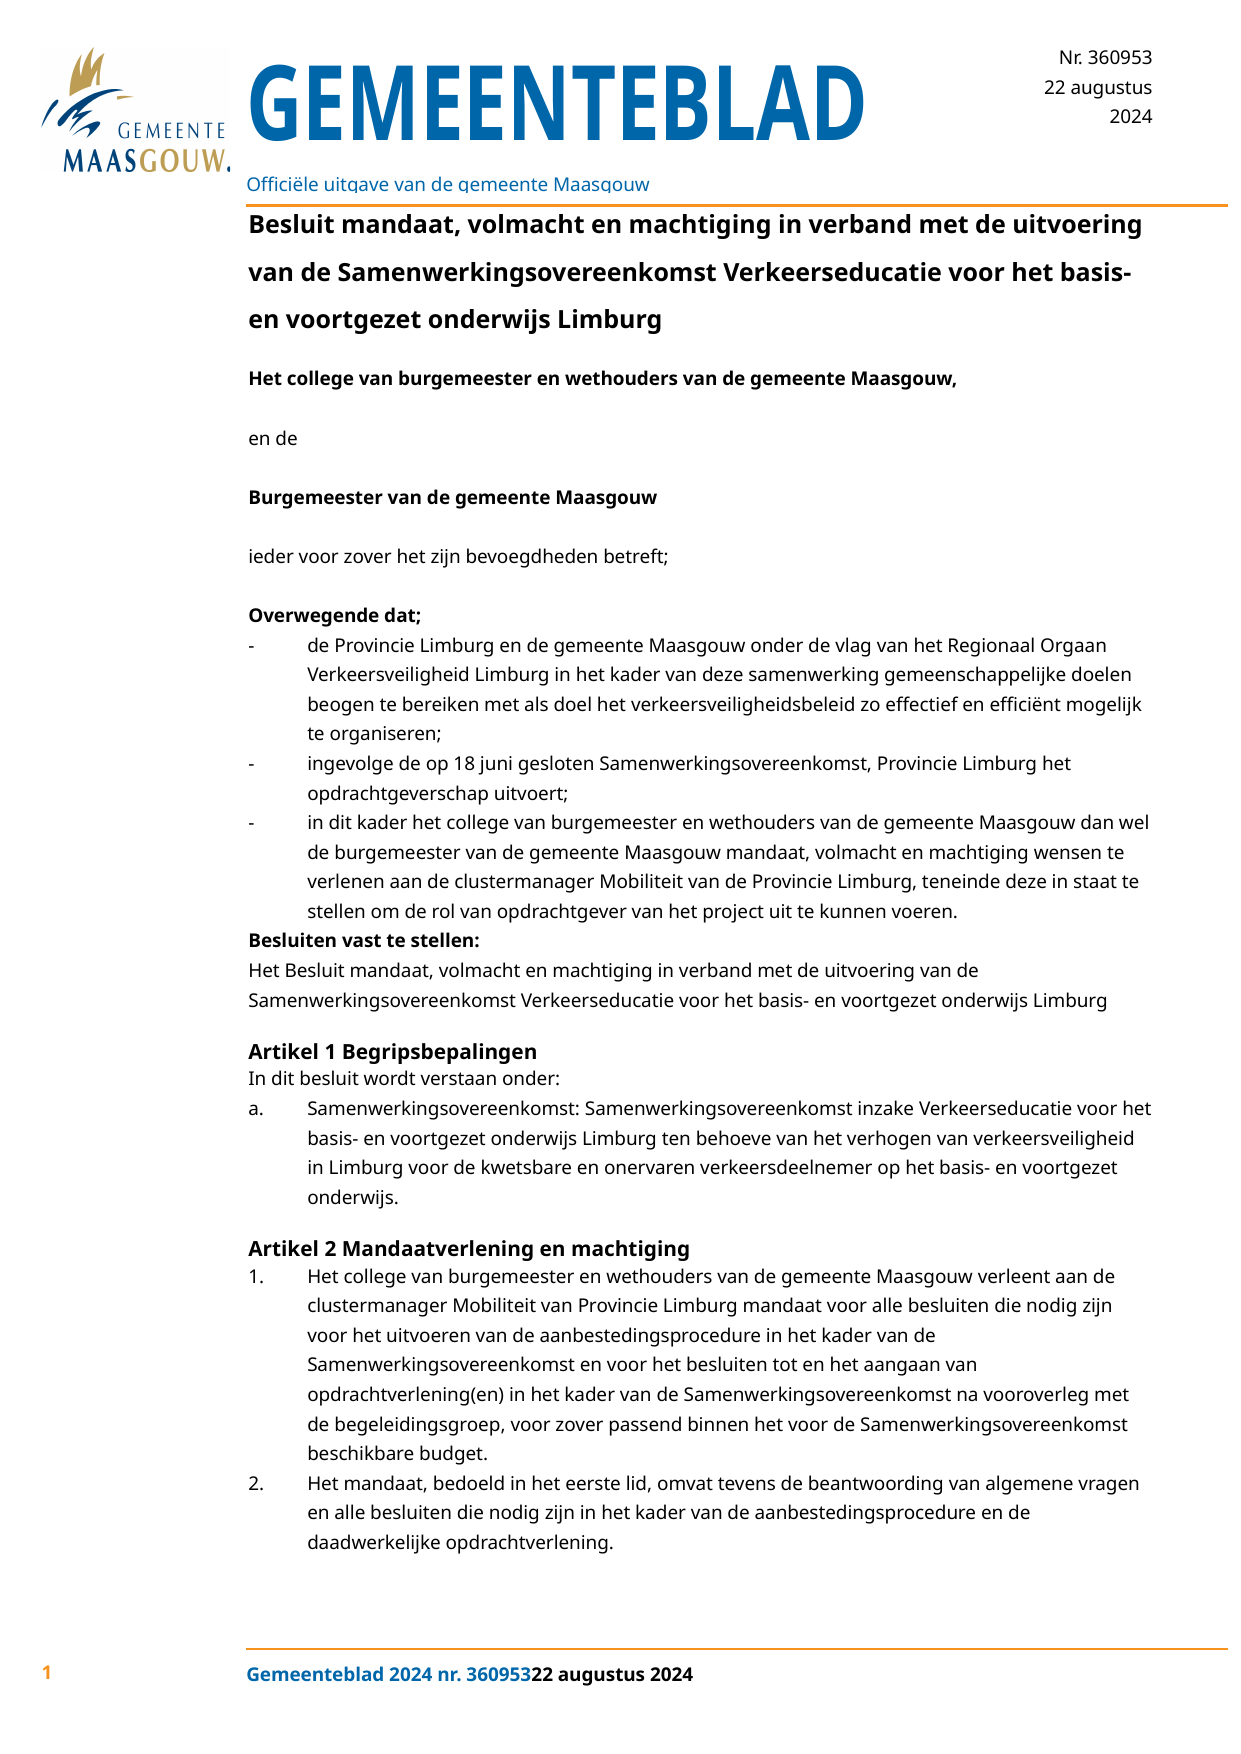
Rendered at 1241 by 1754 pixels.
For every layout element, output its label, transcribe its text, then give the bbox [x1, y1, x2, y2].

text Het college van burgemeester en wethouders van de gemeente Maasgouw, [248, 366, 1152, 391]
text ieder voor zover het zijn bevoegdheden betreft; [248, 543, 1152, 569]
text In dit besluit wordt verstaan onder: [248, 1066, 1152, 1091]
picture [41, 47, 231, 172]
text Artikel 1 Begripsbepalingen [248, 1037, 1152, 1066]
list Het college van burgemeester en wethouders van de gemeente Maasgouw verleent aan de clustermanager Mobiliteit van Provincie Limburg mandaat voor alle besluiten die nodig zijn voor het uitvoeren van de aanbestedingsprocedure in het kader van de Samenwerkingsovereenkomst en voor het besluiten tot en het aangaan van opdrachtverlening(en) in het kader van de Samenwerkingsovereenkomst na vooroverleg met de begeleidingsgroep, voor zover passend binnen het voor de Samenwerkingsovereenkomst beschikbare budget. [248, 1263, 1152, 1466]
text Besluiten vast te stellen: [248, 928, 1152, 953]
list de Provincie Limburg en de gemeente Maasgouw onder de vlag van het Regionaal Orgaan Verkeersveiligheid Limburg in het kader van deze samenwerking gemeenschappelijke doelen beogen te bereiken met als doel het verkeersveiligheidsbeleid zo effectief en efficiënt mogelijk te organiseren; [248, 632, 1152, 746]
list Samenwerkingsovereenkomst: Samenwerkingsovereenkomst inzake Verkeerseducatie voor het basis- en voortgezet onderwijs Limburg ten behoeve van het verhogen van verkeersveiligheid in Limburg voor de kwetsbare en onervaren verkeersdeelnemer op het basis- en voortgezet onderwijs. [248, 1095, 1152, 1210]
text Overwegende dat; [248, 602, 1152, 628]
list Het mandaat, bedoeld in het eerste lid, omvat tevens de beantwoording van algemene vragen en alle besluiten die nodig zijn in het kader van de aanbestedingsprocedure en de daadwerkelijke opdrachtverlening. [248, 1470, 1152, 1555]
text Artikel 2 Mandaatverlening en machtiging [248, 1234, 1152, 1263]
text Besluit mandaat, volmacht en machtiging in verband met de uitvoering van de Samenwerkingsovereenkomst Verkeerseducatie voor het basis- en voortgezet onderwijs Limburg [248, 207, 1152, 336]
list ingevolge de op 18 juni gesloten Samenwerkingsovereenkomst, Provincie Limburg het opdrachtgeverschap uitvoert; [248, 750, 1152, 805]
text Burgemeester van de gemeente Maasgouw [248, 484, 1152, 509]
list in dit kader het college van burgemeester en wethouders van de gemeente Maasgouw dan wel de burgemeester van de gemeente Maasgouw mandaat, volmacht en machtiging wensen te verlenen aan de clustermanager Mobiliteit van de Provincie Limburg, teneinde deze in staat te stellen om de rol van opdrachtgever van het project uit te kunnen voeren. [248, 809, 1152, 924]
text en de [248, 425, 1152, 450]
text Het Besluit mandaat, volmacht en machtiging in verband met de uitvoering van de Samenwerkingsovereenkomst Verkeerseducatie voor het basis- en voortgezet onderwijs Limburg [248, 957, 1152, 1012]
